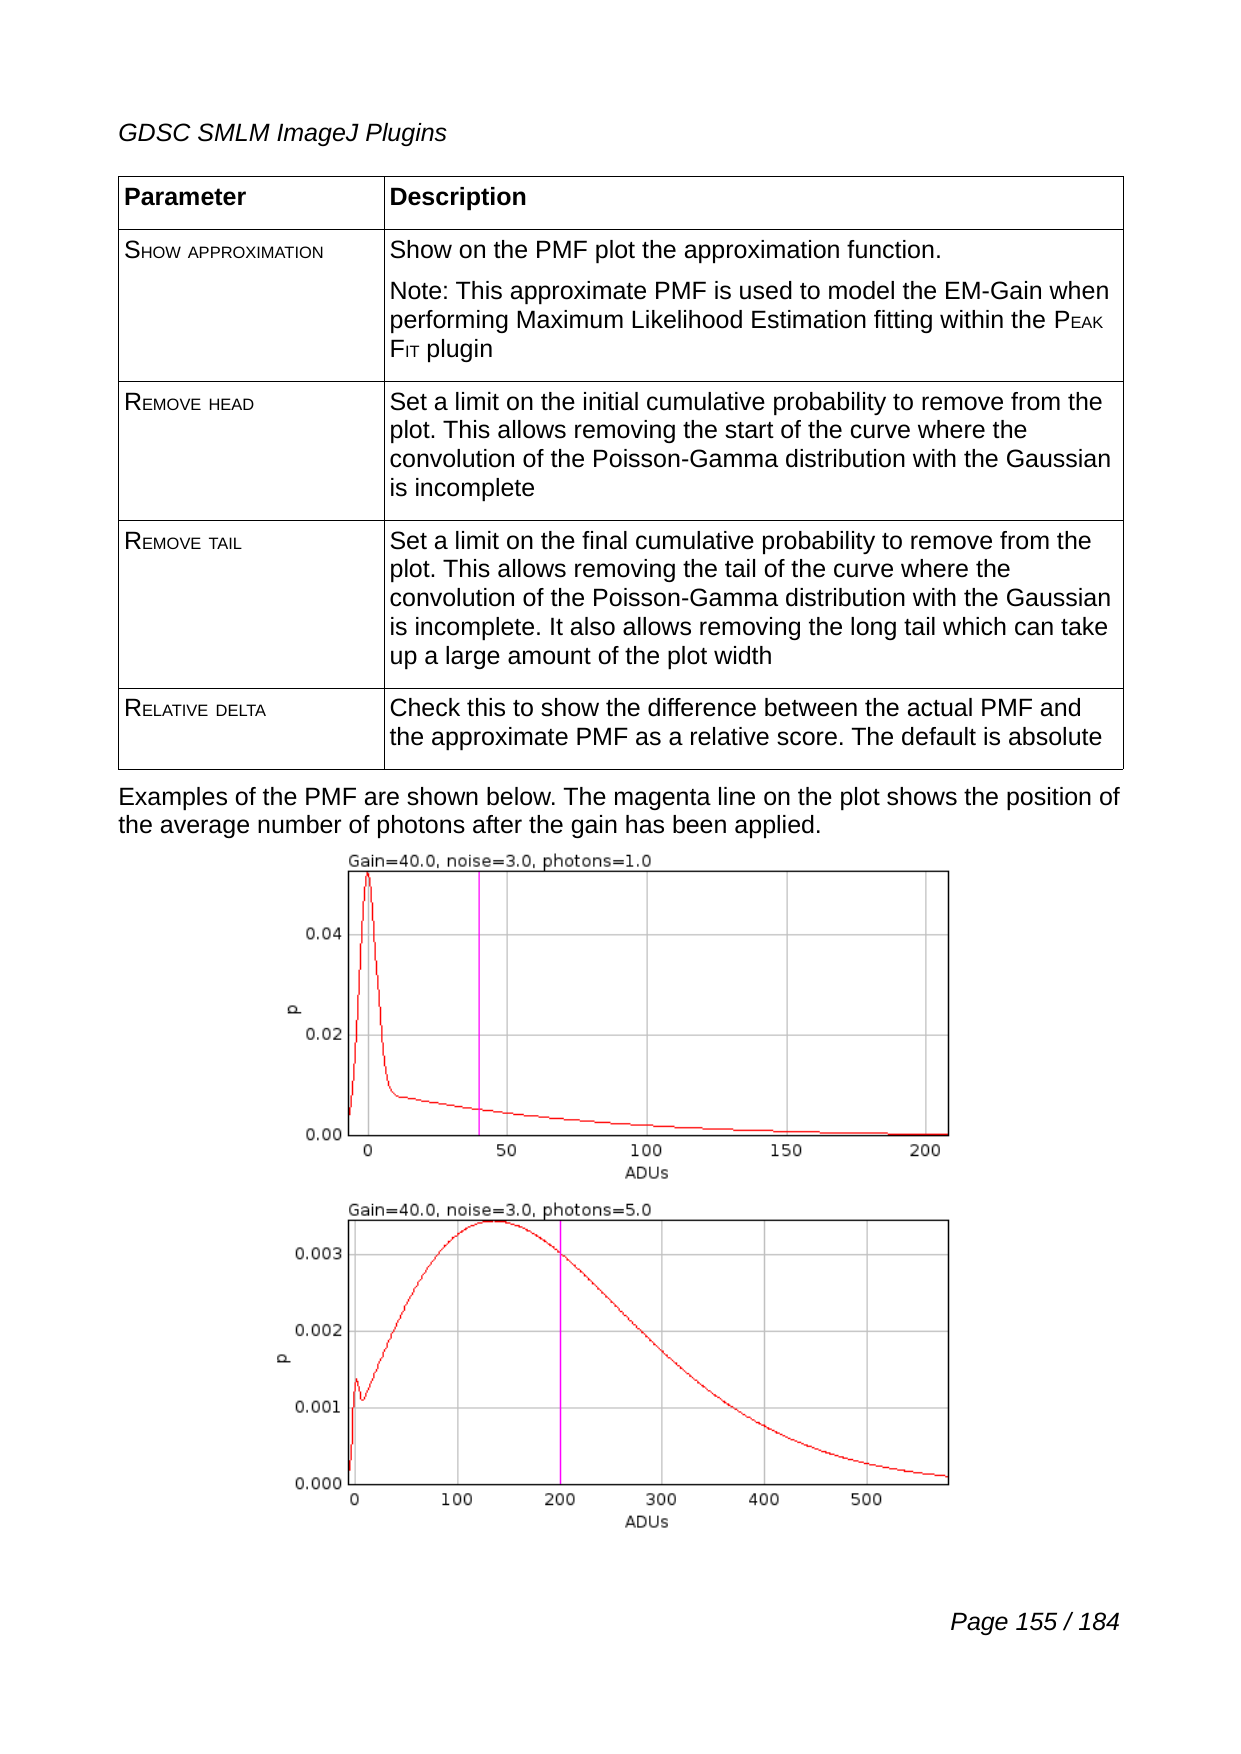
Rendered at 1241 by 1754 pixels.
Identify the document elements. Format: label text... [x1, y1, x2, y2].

table_cell Show on the PMF plot the approximation function. Note: This approximate PMF is used to model the EM-Gain when performing Maximum Likelihood Estimation fitting within the Peak Fit plugin [385, 230, 1123, 381]
table_cell Remove tail [119, 521, 384, 688]
table_cell Set a limit on the final cumulative probability to remove from the plot. This allows removing the tail of the curve where the convolution of the Poisson-Gamma distribution with the Gaussian is incomplete. It also allows removing the long tail which can take up a large amount of the plot width [385, 521, 1123, 688]
text Examples of the PMF are shown below. The magenta line on the plot shows the position of the average number of photons after the gain has been applied. [118, 782, 1122, 839]
picture [268, 1200, 972, 1537]
table_cell Remove head [119, 382, 384, 520]
table_cell Check this to show the difference between the actual PMF and the approximate PMF as a relative score. The default is absolute [385, 689, 1123, 769]
table_header Parameter [119, 177, 384, 229]
table_header Description [385, 177, 1123, 229]
table_cell Show approximation [119, 230, 384, 381]
table_cell Relative delta [119, 689, 384, 769]
picture [268, 851, 972, 1188]
table_cell Set a limit on the initial cumulative probability to remove from the plot. This allows removing the start of the curve where the convolution of the Poisson-Gamma distribution with the Gaussian is incomplete [385, 382, 1123, 520]
